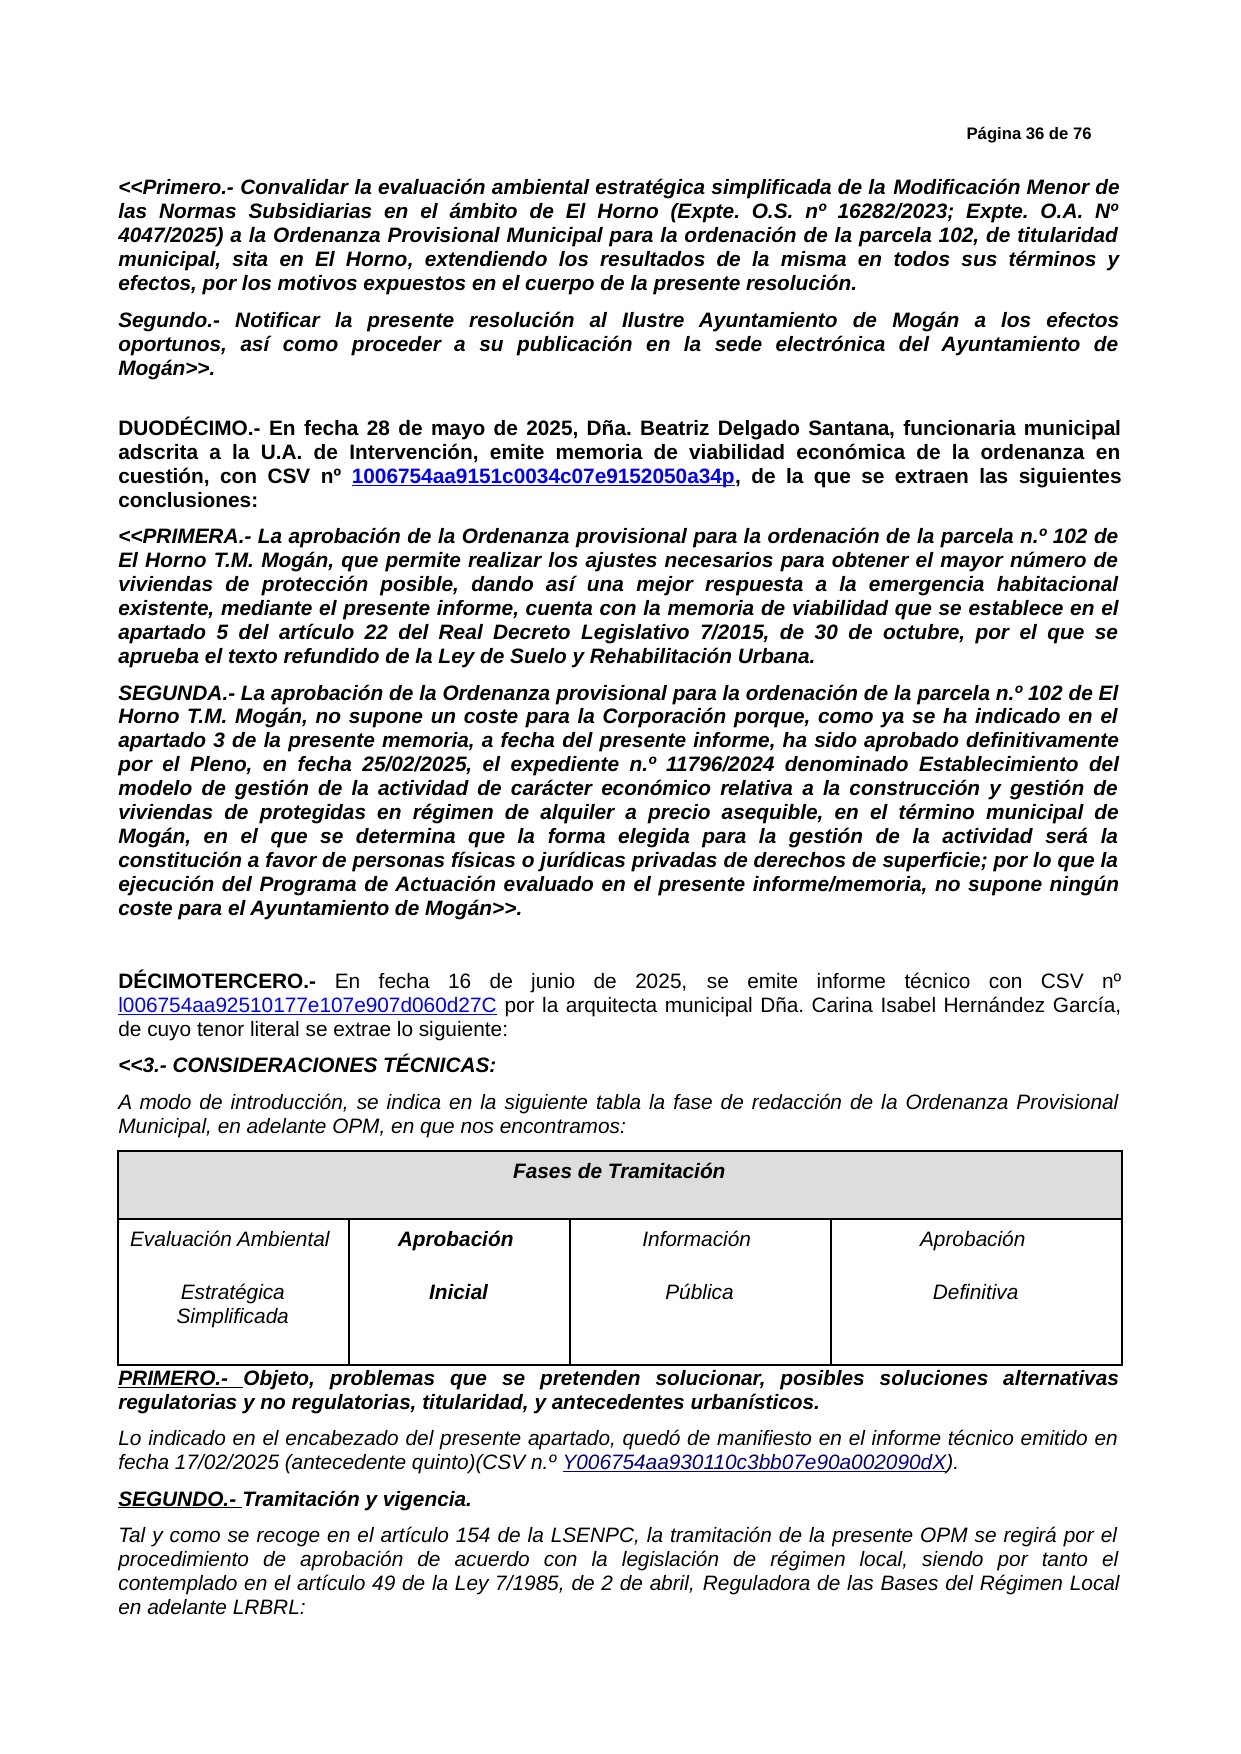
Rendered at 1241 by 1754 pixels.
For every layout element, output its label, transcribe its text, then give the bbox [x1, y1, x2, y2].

table_header Fases de Tramitación [119, 1152, 1121, 1218]
text SEGUNDA.- La aprobación de la Ordenanza provisional para la ordenación de la parcela n.º 102 de El Horno T.M. Mogán, no supone un coste para la Corporación porque, como ya se ha indicado en el apartado 3 de la presente memoria, a fecha del presente informe, ha sido aprobado definitivamente por el Pleno, en fecha 25/02/2025, el expediente n.º 11796/2024 denominado Establecimiento del modelo de gestión de la actividad de carácter económico relativa a la construcción y gestión de viviendas de protegidas en régimen de alquiler a precio asequible, en el término municipal de Mogán, en el que se determina que la forma elegida para la gestión de la actividad será la constitución a favor de personas físicas o jurídicas privadas de derechos de superficie; por lo que la ejecución del Programa de Actuación evaluado en el presente informe/memoria, no supone ningún coste para el Ayuntamiento de Mogán>>. [118, 680, 1122, 920]
text <<PRIMERA.- La aprobación de la Ordenanza provisional para la ordenación de la parcela n.º 102 de El Horno T.M. Mogán, que permite realizar los ajustes necesarios para obtener el mayor número de viviendas de protección posible, dando así una mejor respuesta a la emergencia habitacional existente, mediante el presente informe, cuenta con la memoria de viabilidad que se establece en el apartado 5 del artículo 22 del Real Decreto Legislativo 7/2015, de 30 de octubre, por el que se aprueba el texto refundido de la Ley de Suelo y Rehabilitación Urbana. [118, 524, 1122, 668]
text Lo indicado en el encabezado del presente apartado, quedó de manifiesto en el informe técnico emitido en fecha 17/02/2025 (antecedente quinto)(CSV n.º Y006754aa930110c3bb07e90a002090dX). [118, 1426, 1122, 1474]
text Segundo.- Notificar la presente resolución al Ilustre Ayuntamiento de Mogán a los efectos oportunos, así como proceder a su publicación en la sede electrónica del Ayuntamiento de Mogán>>. [118, 307, 1122, 379]
table_cell Aprobación Definitiva [832, 1220, 1121, 1363]
text <<Primero.- Convalidar la evaluación ambiental estratégica simplificada de la Modificación Menor de las Normas Subsidiarias en el ámbito de El Horno (Expte. O.S. nº 16282/2023; Expte. O.A. Nº 4047/2025) a la Ordenanza Provisional Municipal para la ordenación de la parcela 102, de titularidad municipal, sita en El Horno, extendiendo los resultados de la misma en todos sus términos y efectos, por los motivos expuestos en el cuerpo de la presente resolución. [118, 175, 1122, 295]
text DÉCIMOTERCERO.- En fecha 16 de junio de 2025, se emite informe técnico con CSV nº l006754aa92510177e107e907d060d27C por la arquitecta municipal Dña. Carina Isabel Hernández García, de cuyo tenor literal se extrae lo siguiente: [118, 969, 1122, 1041]
text SEGUNDO.- Tramitación y vigencia. [118, 1486, 1122, 1510]
text <<3.- CONSIDERACIONES TÉCNICAS: [118, 1053, 1122, 1077]
text A modo de introducción, se indica en la siguiente tabla la fase de redacción de la Ordenanza Provisional Municipal, en adelante OPM, en que nos encontramos: [118, 1090, 1122, 1138]
text PRIMERO.- Objeto, problemas que se pretenden solucionar, posibles soluciones alternativas regulatorias y no regulatorias, titularidad, y antecedentes urbanísticos. [118, 1366, 1122, 1413]
text Tal y como se recoge en el artículo 154 de la LSENPC, la tramitación de la presente OPM se regirá por el procedimiento de aprobación de acuerdo con la legislación de régimen local, siendo por tanto el contemplado en el artículo 49 de la Ley 7/1985, de 2 de abril, Reguladora de las Bases del Régimen Local en adelante LRBRL: [118, 1523, 1122, 1619]
table_cell Evaluación Ambiental Estratégica Simplificada [119, 1220, 348, 1363]
table_cell Aprobación Inicial [350, 1220, 569, 1363]
text DUODÉCIMO.- En fecha 28 de mayo de 2025, Dña. Beatriz Delgado Santana, funcionaria municipal adscrita a la U.A. de Intervención, emite memoria de viabilidad económica de la ordenanza en cuestión, con CSV nº 1006754aa9151c0034c07e9152050a34p, de la que se extraen las siguientes conclusiones: [118, 392, 1122, 512]
table_cell Información Pública [571, 1220, 830, 1363]
